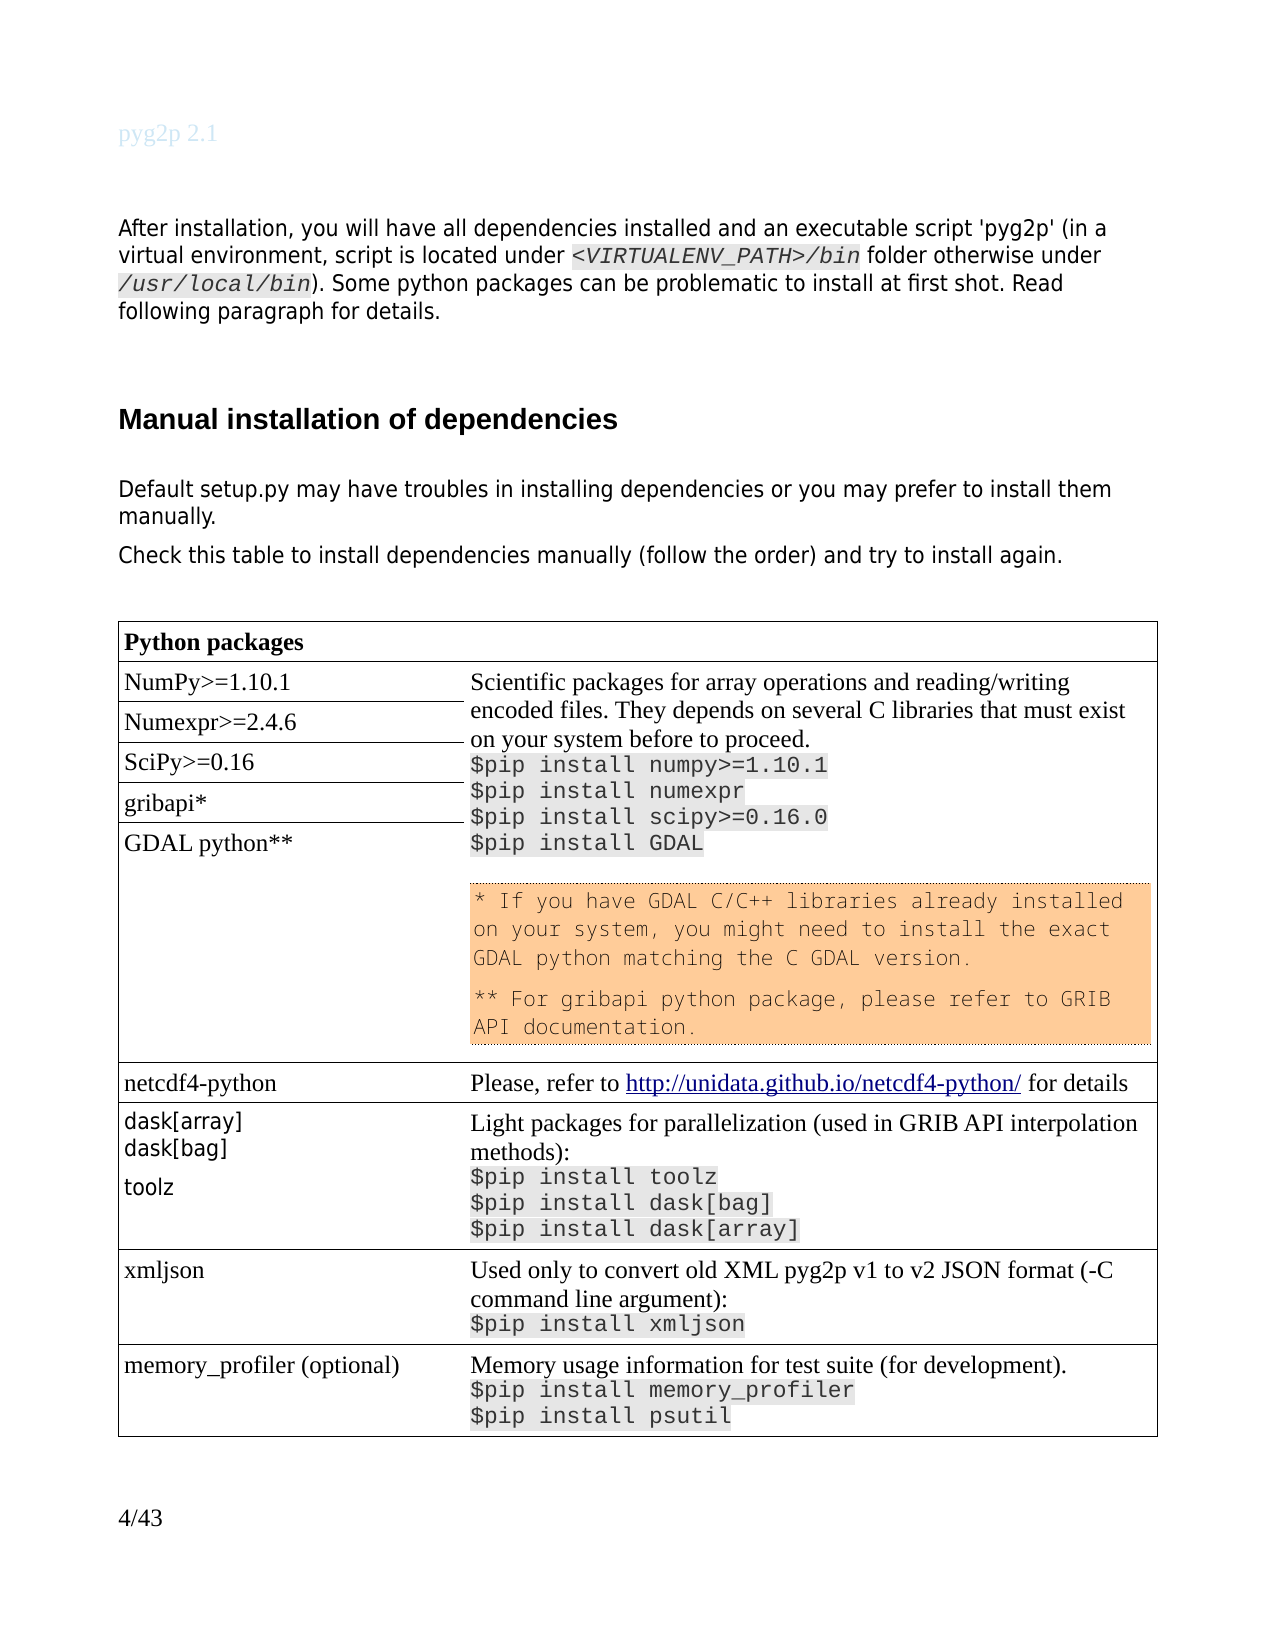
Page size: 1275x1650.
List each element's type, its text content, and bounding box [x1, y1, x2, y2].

table_cell netcdf4-python [119, 1063, 464, 1102]
text Check this table to install dependencies manually (follow the order) and try to install again. [118, 542, 1157, 569]
table_header Python packages [119, 622, 1157, 661]
table_cell NumPy>=1.10.1 [119, 662, 464, 701]
table_cell memory_profiler (optional) [119, 1345, 464, 1436]
text After installation, you will have all dependencies installed and an executable script 'pyg2p' (in a virtual environment, script is located under <VIRTUALENV_PATH>/bin folder otherwise under /usr/local/bin). Some python packages can be problematic to install at first shot. Read following paragraph for details. [118, 216, 1157, 325]
subtitle Manual installation of dependencies [118, 402, 1157, 435]
table_cell Scientific packages for array operations and reading/writing encoded files. They depends on several C libraries that must exist on your system before to proceed. $pip install numpy>=1.10.1 $pip install numexpr $pip install scipy>=0.16.0 $pip install GDAL * If you have GDAL C/C++ libraries already installed on your system, you might need to install the exact GDAL python matching the C GDAL version. ** For gribapi python package, please refer to GRIB API documentation. [464, 662, 1157, 1062]
table_cell gribapi* [119, 783, 464, 822]
table_cell Used only to convert old XML pyg2p v1 to v2 JSON format (-C command line argument): $pip install xmljson [464, 1250, 1157, 1344]
table_cell Memory usage information for test suite (for development). $pip install memory_profiler $pip install psutil [464, 1345, 1157, 1436]
table_cell Please, refer to http://unidata.github.io/netcdf4-python/ for details [464, 1063, 1157, 1102]
table_cell xmljson [119, 1250, 464, 1344]
table_cell SciPy>=0.16 [119, 743, 464, 782]
table_cell dask[array] dask[bag] toolz [119, 1103, 464, 1249]
text Default setup.py may have troubles in installing dependencies or you may prefer to install them manually. [118, 477, 1157, 530]
table_cell Light packages for parallelization (used in GRIB API interpolation methods): $pip install toolz $pip install dask[bag] $pip install dask[array] [464, 1103, 1157, 1249]
table_cell GDAL python** [119, 823, 464, 1062]
table_cell Numexpr>=2.4.6 [119, 702, 464, 742]
